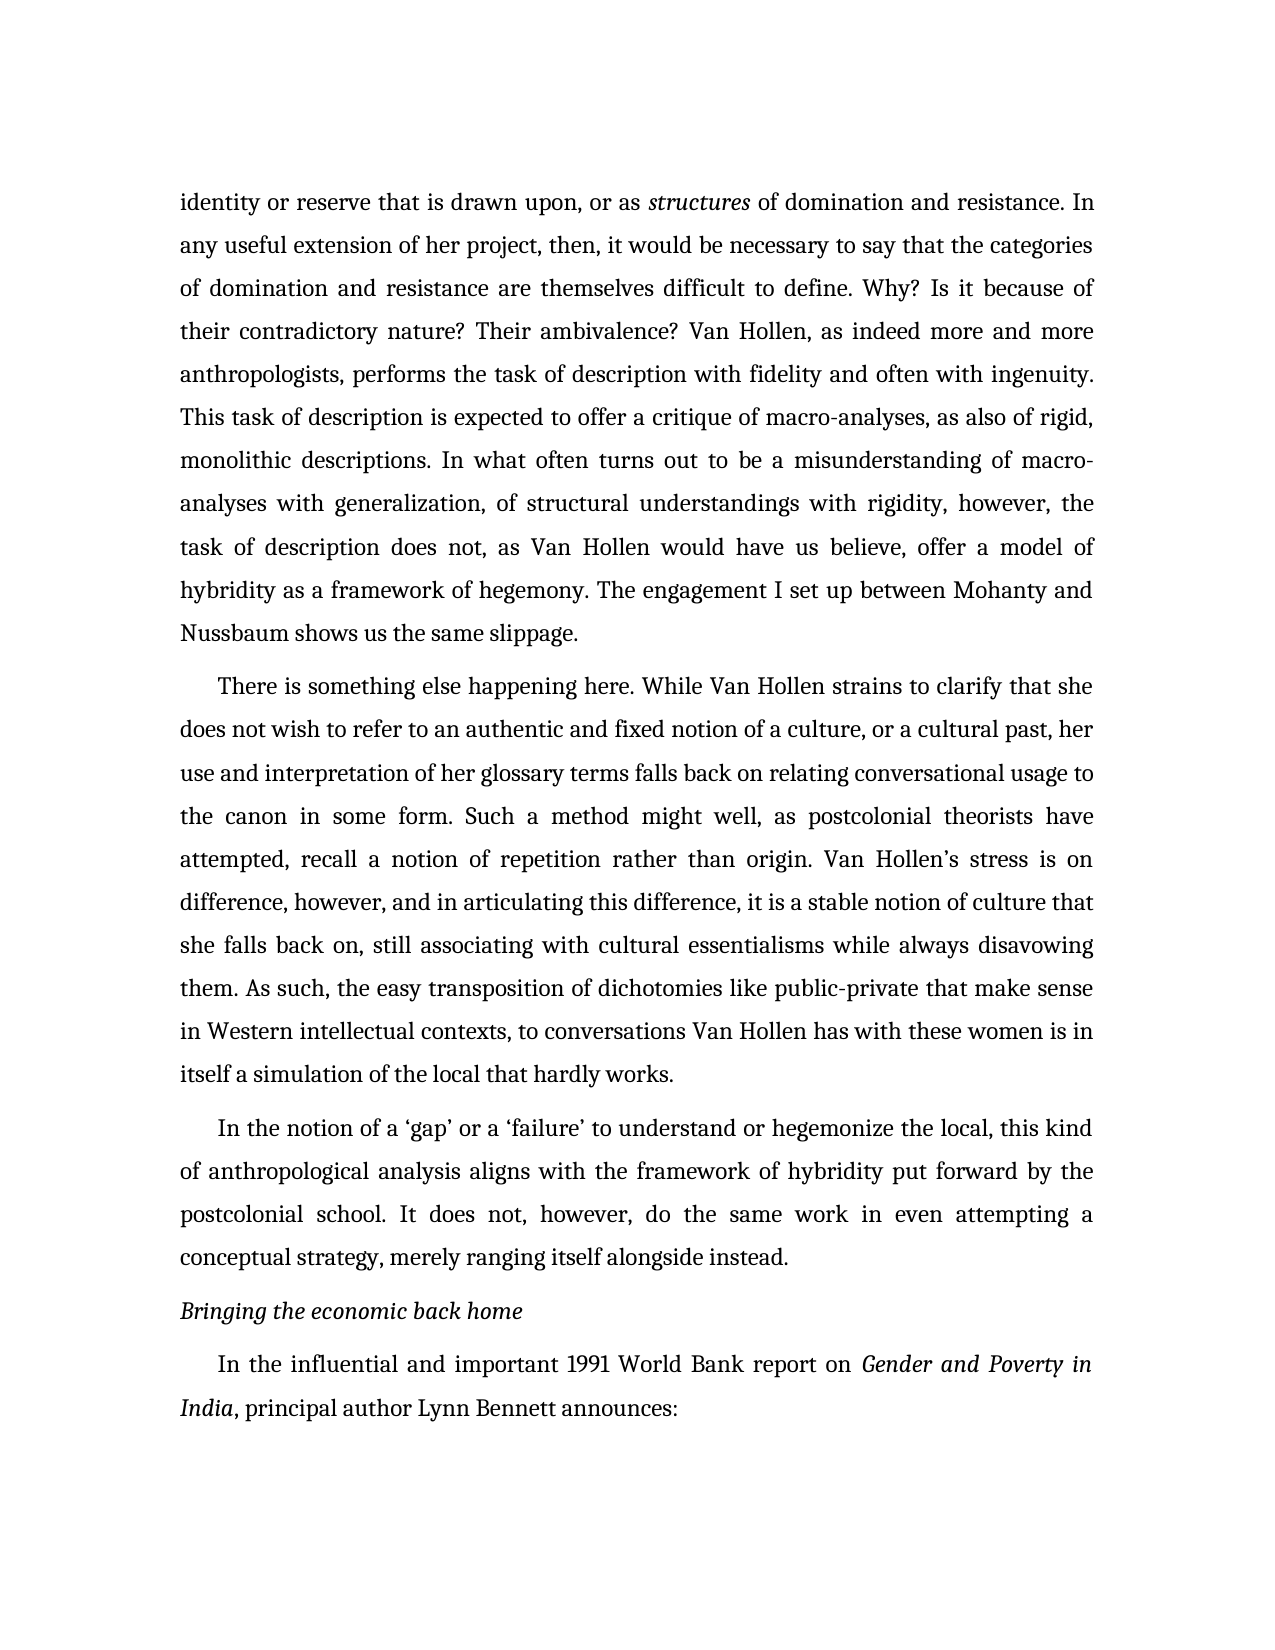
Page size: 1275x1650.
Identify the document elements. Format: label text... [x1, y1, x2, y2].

text In the notion of a ‘gap’ or a ‘failure’ to understand or hegemonize the local, this kind of anthropological analysis aligns with the framework of hybridity put forward by the postcolonial school. It does not, however, do the same work in even attempting a conceptual strategy, merely ranging itself alongside instead. [180, 1114, 1095, 1272]
text Bringing the economic back home [180, 1297, 1095, 1326]
text There is something else happening here. While Van Hollen strains to clarify that she does not wish to refer to an authentic and fixed notion of a culture, or a cultural past, her use and interpretation of her glossary terms falls back on relating conversational usage to the canon in some form. Such a method might well, as postcolonial theorists have attempted, recall a notion of repetition rather than origin. Van Hollen’s stress is on difference, however, and in articulating this difference, it is a stable notion of culture that she falls back on, still associating with cultural essentialisms while always disavowing them. As such, the easy transposition of dichotomies like public-private that make sense in Western intellectual contexts, to conversations Van Hollen has with these women is in itself a simulation of the local that hardly works. [180, 672, 1095, 1089]
text In the influential and important 1991 World Bank report on Gender and Poverty in India, principal author Lynn Bennett announces: [180, 1350, 1095, 1422]
text identity or reserve that is drawn upon, or as structures of domination and resistance. In any useful extension of her project, then, it would be necessary to say that the categories of domination and resistance are themselves difficult to define. Why? Is it because of their contradictory nature? Their ambivalence? Van Hollen, as indeed more and more anthropologists, performs the task of description with fidelity and often with ingenuity. This task of description is expected to offer a critique of macro-analyses, as also of rigid, monolithic descriptions. In what often turns out to be a misunderstanding of macro-analyses with generalization, of structural understandings with rigidity, however, the task of description does not, as Van Hollen would have us believe, offer a model of hybridity as a framework of hegemony. The engagement I set up between Mohanty and Nussbaum shows us the same slippage. [180, 187, 1095, 647]
